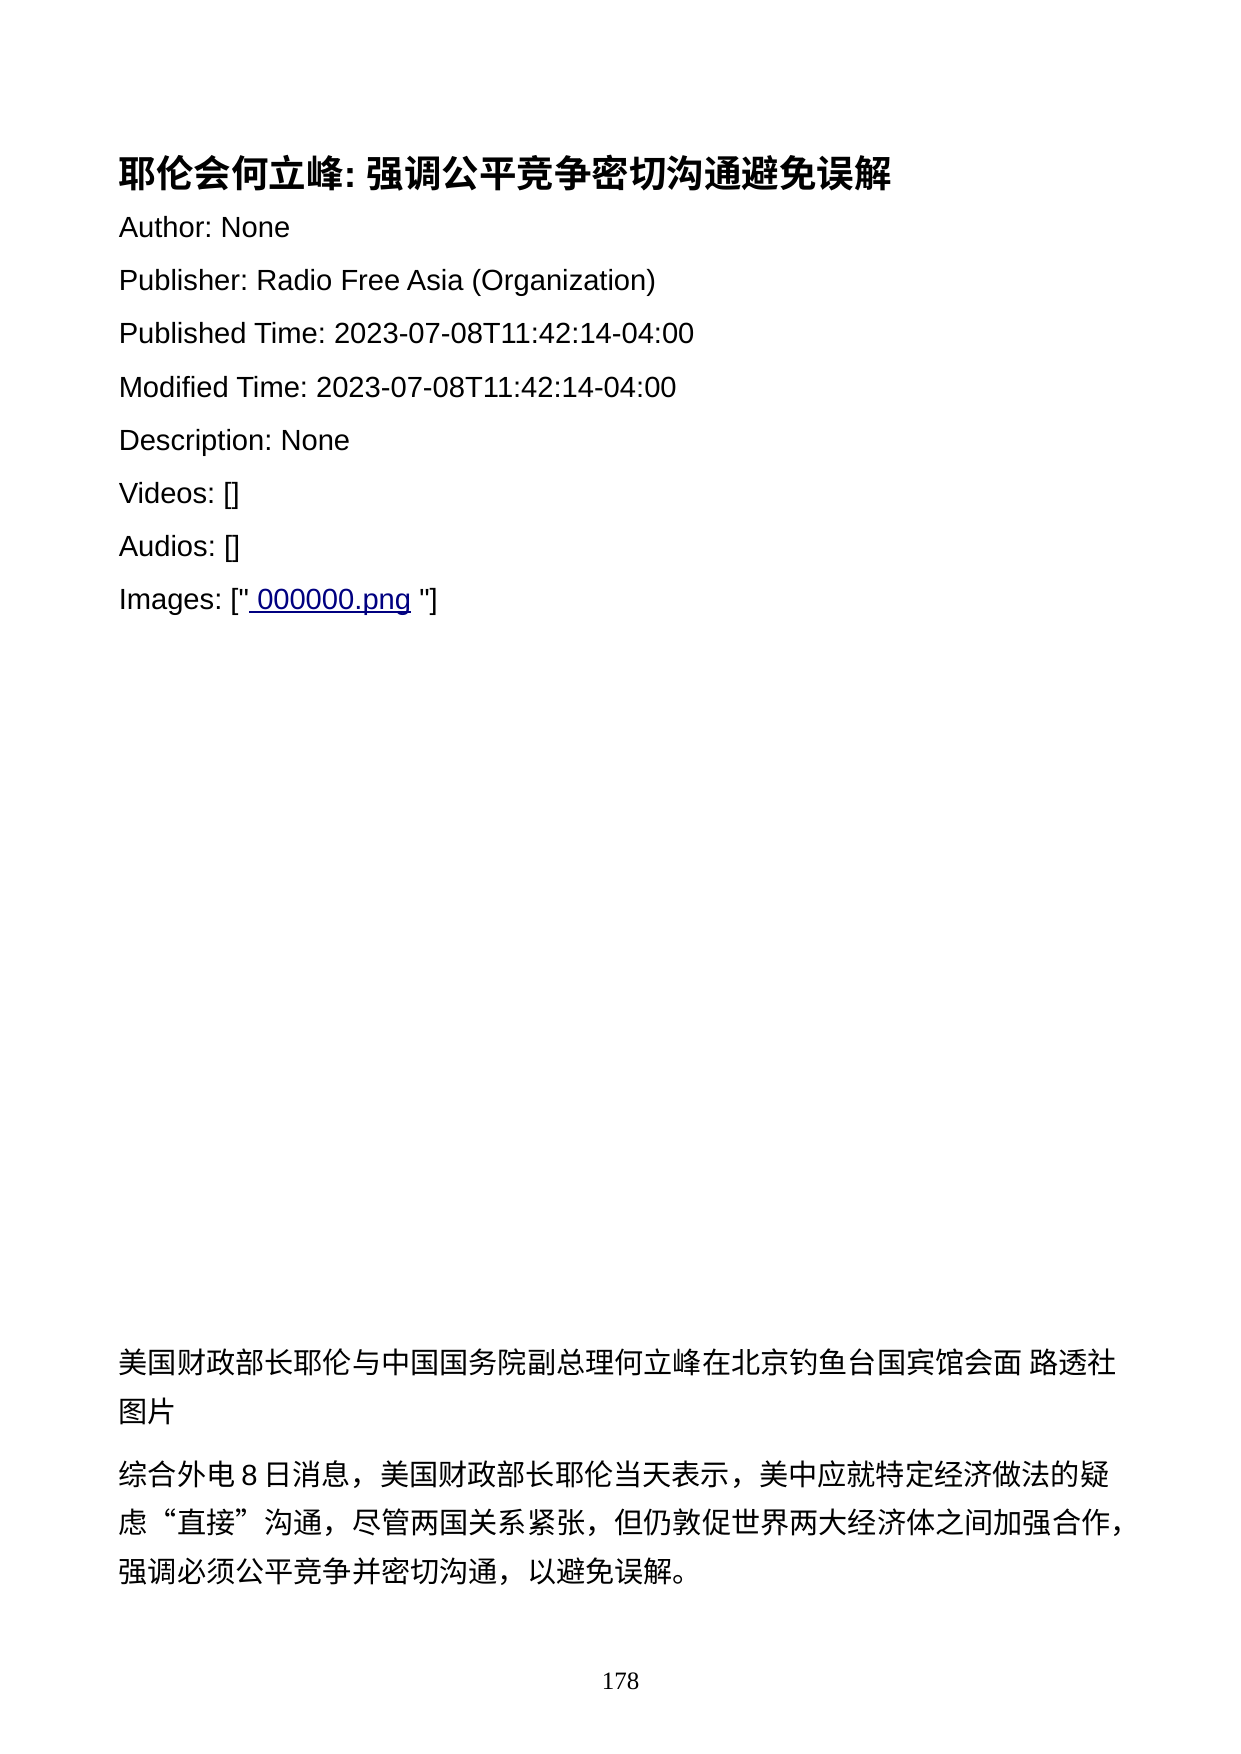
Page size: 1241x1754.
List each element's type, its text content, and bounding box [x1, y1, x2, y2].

text Audios: [] [118, 529, 1122, 563]
text Publisher: Radio Free Asia (Organization) [118, 263, 1122, 297]
text 综合外电8日消息，美国财政部长耶伦当天表示，美中应就特定经济做法的疑虑“直接”沟通，尽管两国关系紧张，但仍敦促世界两大经济体之间加强合作，强调必须公平竞争并密切沟通，以避免误解。 [118, 1451, 1122, 1591]
text Modified Time: 2023-07-08T11:42:14-04:00 [118, 370, 1122, 403]
text Videos: [] [118, 476, 1122, 509]
text Images: [" 000000.png "] [118, 582, 1122, 616]
text 美国财政部长耶伦与中国国务院副总理何立峰在北京钓鱼台国宾馆会面 路透社图片 [118, 635, 1122, 1430]
text Description: None [118, 423, 1122, 456]
text Author: None [118, 210, 1122, 244]
subtitle 耶伦会何立峰: 强调公平竞争密切沟通避免误解 [118, 143, 1122, 198]
text Published Time: 2023-07-08T11:42:14-04:00 [118, 317, 1122, 350]
